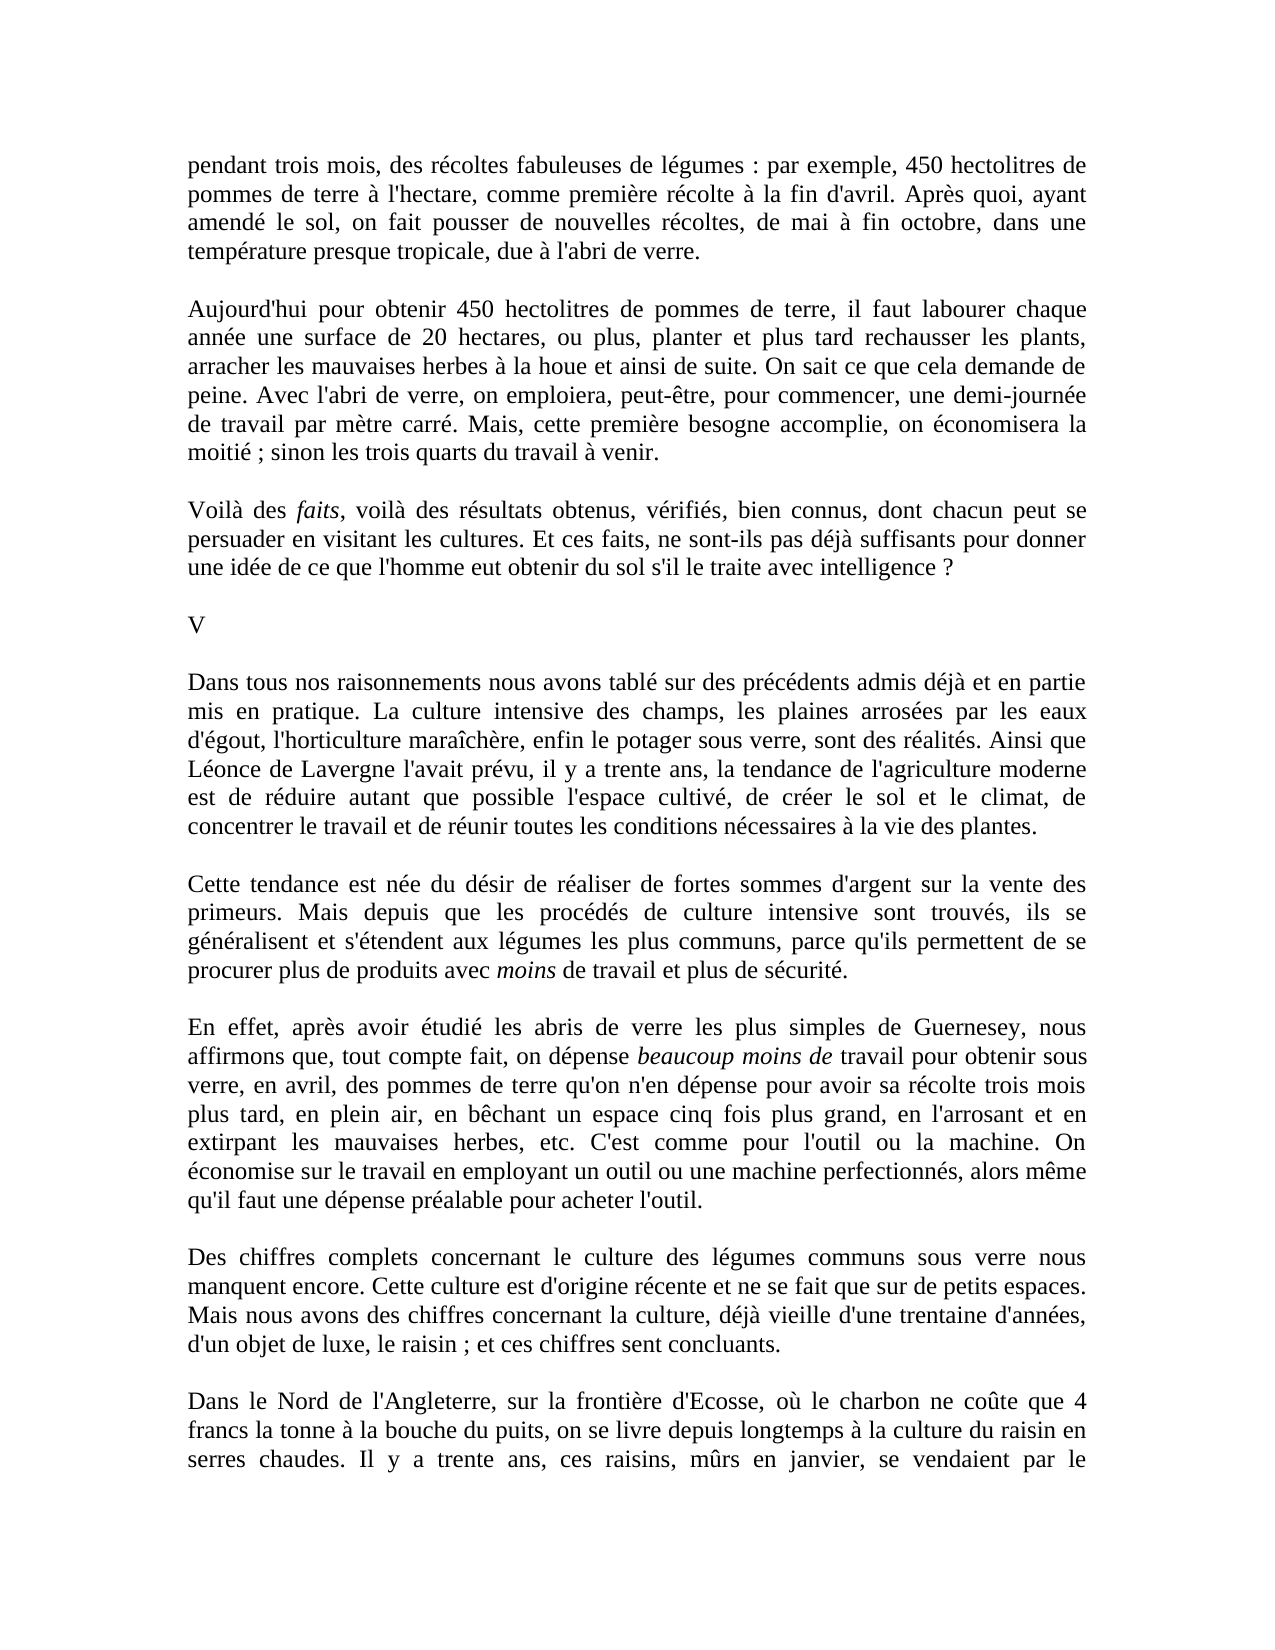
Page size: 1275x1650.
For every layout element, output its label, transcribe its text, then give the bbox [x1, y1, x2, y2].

text Dans le Nord de l'Angleterre, sur la frontière d'Ecosse, où le charbon ne coûte que 4 francs la tonne à la bouche du puits, on se livre depuis longtemps à la culture du raisin en serres chaudes. Il y a trente ans, ces raisins, mûrs en janvier, se vendaient par le [187, 1386, 1087, 1472]
text Aujourd'hui pour obtenir 450 hectolitres de pommes de terre, il faut labourer chaque année une surface de 20 hectares, ou plus, planter et plus tard rechausser les plants, arracher les mauvaises herbes à la houe et ainsi de suite. On sait ce que cela demande de peine. Avec l'abri de verre, on emploiera, peut-être, pour commencer, une demi-journée de travail par mètre carré. Mais, cette première besogne accomplie, on économisera la moitié ; sinon les trois quarts du travail à venir. [187, 294, 1087, 466]
text Voilà des faits, voilà des résultats obtenus, vérifiés, bien connus, dont chacun peut se persuader en visitant les cultures. Et ces faits, ne sont-ils pas déjà suffisants pour donner une idée de ce que l'homme eut obtenir du sol s'il le traite avec intelligence ? [187, 495, 1087, 581]
text V [187, 610, 1087, 639]
text Dans tous nos raisonnements nous avons tablé sur des précédents admis déjà et en partie mis en pratique. La culture intensive des champs, les plaines arrosées par les eaux d'égout, l'horticulture maraîchère, enfin le potager sous verre, sont des réalités. Ainsi que Léonce de Lavergne l'avait prévu, il y a trente ans, la tendance de l'agriculture moderne est de réduire autant que possible l'espace cultivé, de créer le sol et le climat, de concentrer le travail et de réunir toutes les conditions nécessaires à la vie des plantes. [187, 667, 1087, 840]
text Cette tendance est née du désir de réaliser de fortes sommes d'argent sur la vente des primeurs. Mais depuis que les procédés de culture intensive sont trouvés, ils se généralisent et s'étendent aux légumes les plus communs, parce qu'ils permettent de se procurer plus de produits avec moins de travail et plus de sécurité. [187, 869, 1087, 984]
text En effet, après avoir étudié les abris de verre les plus simples de Guernesey, nous affirmons que, tout compte fait, on dépense beaucoup moins de travail pour obtenir sous verre, en avril, des pommes de terre qu'on n'en dépense pour avoir sa récolte trois mois plus tard, en plein air, en bêchant un espace cinq fois plus grand, en l'arrosant et en extirpant les mauvaises herbes, etc. C'est comme pour l'outil ou la machine. On économise sur le travail en employant un outil ou une machine perfectionnés, alors même qu'il faut une dépense préalable pour acheter l'outil. [187, 1012, 1087, 1214]
text pendant trois mois, des récoltes fabuleuses de légumes : par exemple, 450 hectolitres de pommes de terre à l'hectare, comme première récolte à la fin d'avril. Après quoi, ayant amendé le sol, on fait pousser de nouvelles récoltes, de mai à fin octobre, dans une température presque tropicale, due à l'abri de verre. [187, 150, 1087, 265]
text Des chiffres complets concernant le culture des légumes communs sous verre nous manquent encore. Cette culture est d'origine récente et ne se fait que sur de petits espaces. Mais nous avons des chiffres concernant la culture, déjà vieille d'une trentaine d'années, d'un objet de luxe, le raisin ; et ces chiffres sent concluants. [187, 1242, 1087, 1357]
